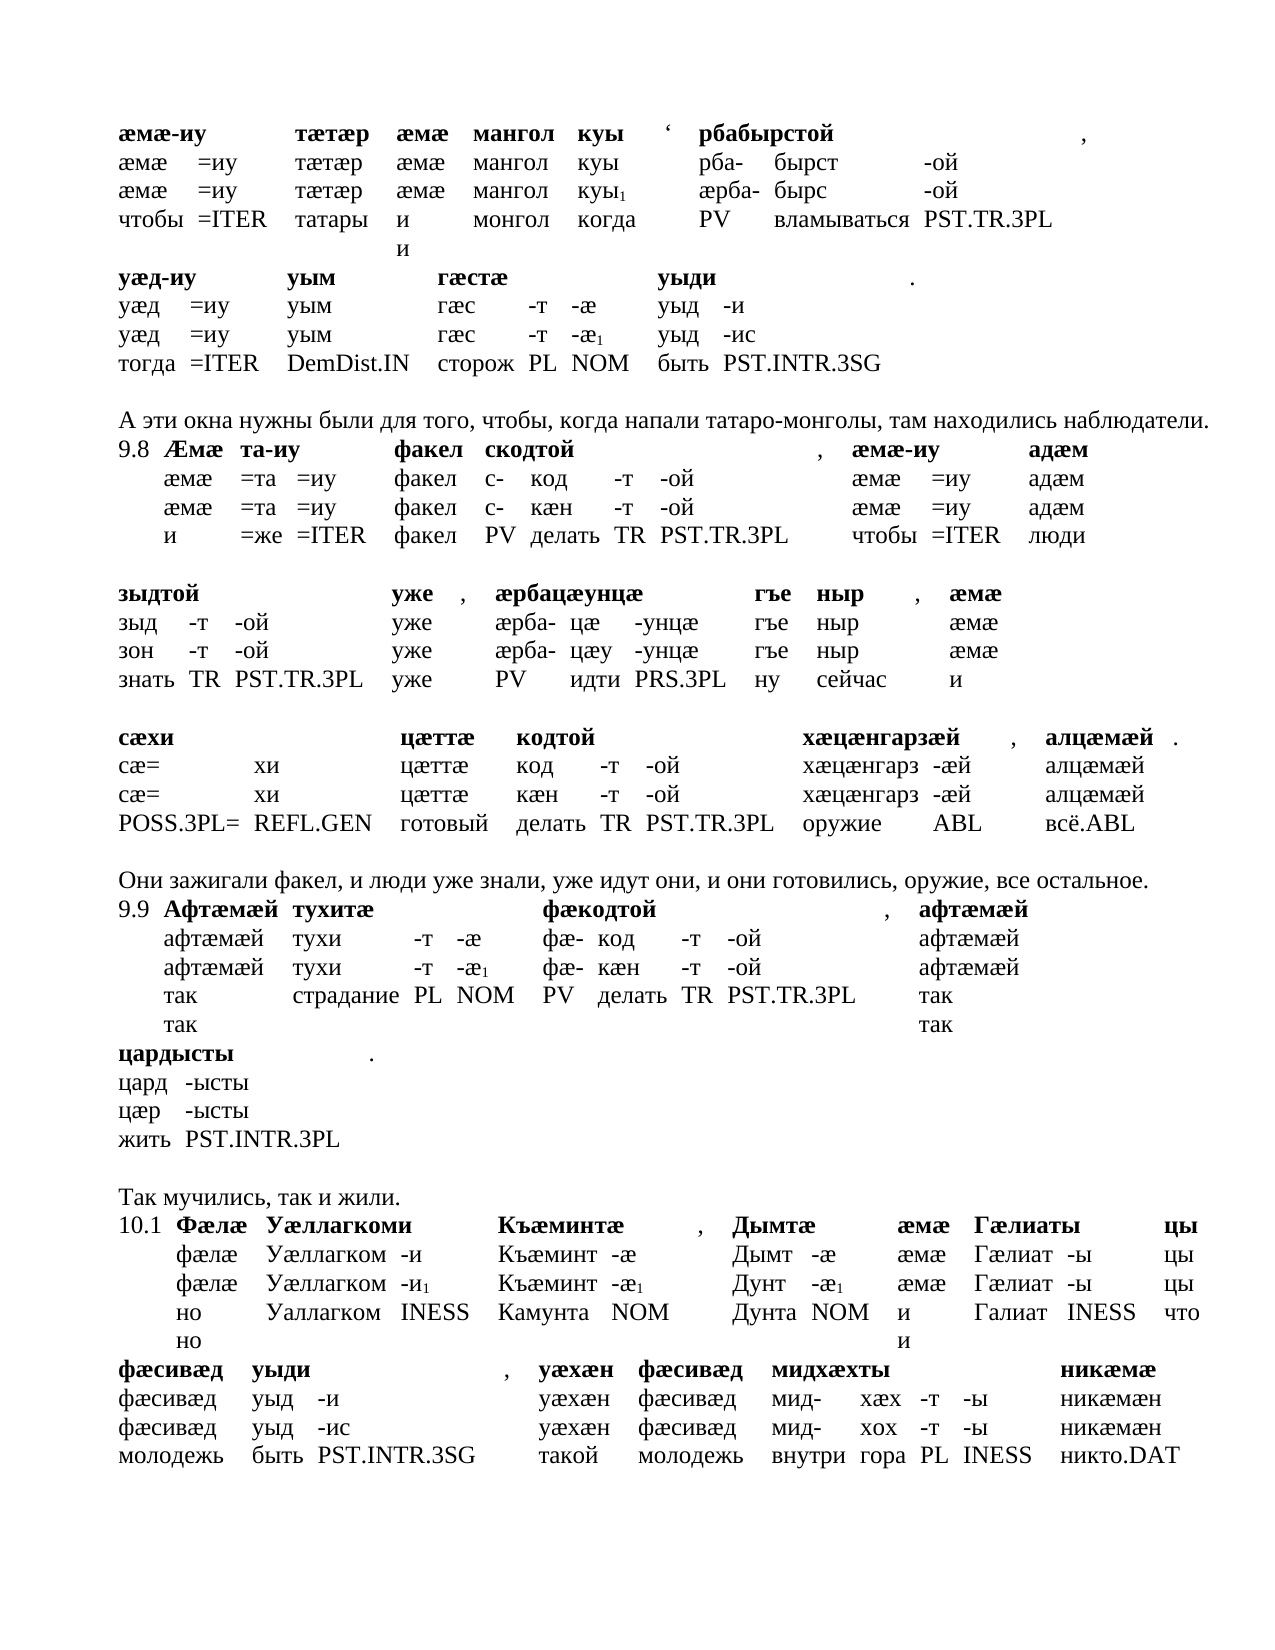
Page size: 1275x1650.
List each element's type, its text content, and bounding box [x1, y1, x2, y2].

text уже [391, 607, 432, 636]
text фæсивæд [638, 1412, 744, 1441]
text Уæллагком [265, 1268, 387, 1297]
text мангол [473, 176, 550, 204]
text афтæмæй [919, 952, 1019, 981]
text Уаллагком [265, 1297, 387, 1326]
text фæсивæд [118, 1354, 238, 1383]
text код [516, 751, 586, 779]
text æмæ [163, 492, 212, 521]
text -ой [924, 147, 1053, 176]
text , [1010, 722, 1031, 751]
text код [530, 463, 600, 492]
text æмæ-иу [852, 434, 1014, 463]
text PST.INTR.3PL [185, 1124, 341, 1153]
text монгол [473, 204, 550, 233]
text идти [570, 664, 621, 693]
text алцæмæй [1045, 779, 1145, 808]
text алцæмæй [1045, 722, 1159, 751]
text -т [681, 952, 713, 981]
text фæ- [542, 923, 584, 952]
text цæттæ [400, 779, 488, 808]
text -ой [727, 952, 856, 981]
text NOM [611, 1297, 670, 1326]
text -т [614, 463, 646, 492]
text -т [681, 923, 713, 952]
text гæстæ [437, 262, 643, 291]
text 10.1 [118, 1211, 162, 1239]
text уæхæн [538, 1383, 610, 1412]
text фæлæ [176, 1268, 238, 1297]
text =иу [189, 291, 259, 319]
text рбабырстой [699, 118, 1067, 147]
text PL [413, 981, 443, 1009]
text уæхæн [538, 1354, 624, 1383]
text делать [530, 521, 600, 549]
text PRS.3PL [634, 664, 727, 693]
text =иу [197, 147, 267, 176]
text -и [723, 291, 881, 319]
text что [1164, 1297, 1200, 1326]
text тогда [118, 348, 176, 377]
text афтæмæй [919, 923, 1019, 952]
text TR [681, 981, 713, 1009]
text æмæ [852, 463, 917, 492]
text , [914, 578, 935, 607]
text æмæ [396, 118, 459, 147]
text =иу [189, 319, 259, 348]
text -ы [1067, 1239, 1136, 1268]
text æмæ [118, 147, 184, 176]
text -æй [933, 751, 983, 779]
text мид- [771, 1412, 846, 1441]
text знать [118, 664, 175, 693]
text так [919, 981, 1019, 1009]
text никæмæн [1060, 1383, 1180, 1412]
text -т [528, 319, 557, 348]
text фæ- [542, 952, 584, 981]
text 9.9 [118, 894, 149, 923]
text молодежь [118, 1441, 224, 1469]
text -ой [234, 636, 364, 664]
text æмæ [949, 578, 1012, 607]
text Къæминтæ [498, 1211, 683, 1239]
text Уæллагкоми [265, 1211, 484, 1239]
text кæн [598, 952, 667, 981]
text -ис [317, 1412, 476, 1441]
text уыд [252, 1412, 304, 1441]
text Гæлиат [974, 1239, 1053, 1268]
text куы [577, 118, 650, 147]
text =иу [197, 176, 267, 204]
text уым [287, 262, 424, 291]
text ABL [933, 808, 983, 837]
text -æ1 [456, 952, 515, 981]
text хæцæнгарз [802, 751, 919, 779]
text PST.TR.3PL [646, 808, 775, 837]
text Камунта [498, 1297, 597, 1326]
text -т [920, 1412, 949, 1441]
text жить [118, 1124, 171, 1153]
text Фæлæ [176, 1211, 252, 1239]
text PST.TR.3PL [660, 521, 789, 549]
text адæм [1028, 492, 1086, 521]
text Афтæмæй [163, 894, 278, 923]
text -ы [963, 1412, 1032, 1441]
text -æ [456, 923, 515, 952]
text -æ [611, 1239, 670, 1268]
text Гæлиаты [974, 1211, 1150, 1239]
text . [909, 262, 930, 291]
text TR [614, 521, 646, 549]
text уæд [118, 319, 176, 348]
text кæн [530, 492, 600, 521]
text =иу [296, 463, 366, 492]
text Къæминт [498, 1239, 597, 1268]
text скодтой [484, 434, 803, 463]
text =же [240, 521, 283, 549]
text когда [577, 204, 636, 233]
text ‘ [664, 118, 685, 147]
text фæсивæд [638, 1383, 744, 1412]
text гæс [437, 291, 514, 319]
text фæсивæд [118, 1412, 224, 1441]
text и [897, 1297, 946, 1326]
text PST.TR.3PL [727, 981, 856, 1009]
text афтæмæй [163, 923, 264, 952]
text зыд [118, 607, 175, 636]
text =ITER [189, 348, 259, 377]
text всё.ABL [1045, 808, 1145, 837]
text уæд [118, 291, 176, 319]
text , [884, 894, 905, 923]
text -ой [727, 923, 856, 952]
text мангол [473, 118, 564, 147]
text PST.TR.3PL [234, 664, 364, 693]
text хи [254, 751, 373, 779]
text тæтæр [295, 118, 382, 147]
text , [817, 434, 838, 463]
text , [503, 1354, 524, 1383]
text =та [240, 492, 283, 521]
text чтобы [118, 204, 184, 233]
text PL [528, 348, 557, 377]
text кæн [516, 779, 586, 808]
text так [919, 1009, 1033, 1038]
text INESS [400, 1297, 470, 1326]
text æрба- [495, 636, 556, 664]
text -ой [924, 176, 1053, 204]
text цæ [570, 607, 621, 636]
text хи [254, 779, 373, 808]
text Они зажигали факел, и люди уже знали, уже идут они, и они готовились, оружие, все остальное. [118, 866, 1249, 894]
text вламываться [774, 204, 910, 233]
text цæттæ [400, 751, 488, 779]
text гъе [754, 578, 803, 607]
text , [1081, 118, 1102, 147]
text POSS.3PL= [118, 808, 240, 837]
text =иу [931, 463, 1001, 492]
text æмæ [396, 147, 445, 176]
text бырст [774, 147, 910, 176]
text -т [189, 607, 221, 636]
text алцæмæй [1045, 751, 1145, 779]
text и [897, 1326, 960, 1354]
text та-иу [240, 434, 380, 463]
text уым [287, 291, 410, 319]
text цæу [570, 636, 621, 664]
text куы1 [577, 176, 636, 204]
text внутри [771, 1441, 846, 1469]
text уыди [657, 262, 895, 291]
text -æ [571, 291, 629, 319]
text ну [754, 664, 789, 693]
text -æ1 [611, 1268, 670, 1297]
text уым [287, 319, 410, 348]
text -ой [646, 751, 775, 779]
text уже [391, 578, 446, 607]
text делать [598, 981, 667, 1009]
text -ысты [185, 1096, 341, 1124]
text -æ1 [811, 1268, 869, 1297]
text PV [484, 521, 517, 549]
text А эти окна нужны были для того, чтобы, когда напали татаро-монголы, там находились наблюдатели. [118, 406, 1249, 434]
text æмæ [949, 607, 998, 636]
text сторож [437, 348, 514, 377]
text æрба- [699, 176, 760, 204]
text уыд [657, 291, 709, 319]
text рба- [699, 147, 760, 176]
text такой [538, 1441, 610, 1469]
text сæ= [118, 779, 240, 808]
text афтæмæй [919, 894, 1033, 923]
text -ис [723, 319, 881, 348]
text и [396, 204, 445, 233]
text -унцæ [634, 607, 727, 636]
text кодтой [516, 722, 789, 751]
text æмæ [897, 1211, 960, 1239]
text NOM [811, 1297, 869, 1326]
text -т [413, 952, 443, 981]
text зон [118, 636, 175, 664]
text , [460, 578, 481, 607]
text так [163, 981, 264, 1009]
text ныр [816, 578, 901, 607]
text гъе [754, 607, 789, 636]
text хæцæнгарз [802, 779, 919, 808]
text люди [1028, 521, 1086, 549]
text чтобы [852, 521, 917, 549]
text -и [400, 1239, 470, 1268]
text PST.INTR.3SG [723, 348, 881, 377]
text уыди [252, 1354, 490, 1383]
text Къæминт [498, 1268, 597, 1297]
text 9.8 [118, 434, 149, 463]
text куы [577, 147, 636, 176]
text афтæмæй [163, 952, 264, 981]
text и [163, 521, 212, 549]
text факел [394, 434, 471, 463]
text и [949, 664, 998, 693]
text -и [317, 1383, 476, 1412]
text фæсивæд [638, 1354, 758, 1383]
text татары [295, 204, 368, 233]
text PV [495, 664, 556, 693]
text -ы [1067, 1268, 1136, 1297]
text цы [1164, 1239, 1200, 1268]
text сæ= [118, 751, 240, 779]
text Дунта [732, 1297, 797, 1326]
text тухитæ [292, 894, 529, 923]
text -т [600, 751, 632, 779]
text -ысты [185, 1067, 341, 1096]
text -унцæ [634, 636, 727, 664]
text Уæллагком [265, 1239, 387, 1268]
text æмæ-иу [118, 118, 281, 147]
text гора [860, 1441, 906, 1469]
text -æ1 [571, 319, 629, 348]
text цы [1164, 1268, 1200, 1297]
text сейчас [816, 664, 887, 693]
text факел [394, 521, 457, 549]
text уже [391, 636, 432, 664]
text æмæ [396, 176, 445, 204]
text ныр [816, 607, 887, 636]
text тухи [292, 923, 400, 952]
text PL [920, 1441, 949, 1469]
text уже [391, 664, 432, 693]
text æмæ [949, 636, 998, 664]
text -æй [933, 779, 983, 808]
text Гæлиат [974, 1268, 1053, 1297]
text хæх [860, 1383, 906, 1412]
text æмæ [163, 463, 212, 492]
text делать [516, 808, 586, 837]
text и [396, 233, 459, 262]
text мид- [771, 1383, 846, 1412]
text =ITER [296, 521, 366, 549]
text цард [118, 1067, 171, 1096]
text -и1 [400, 1268, 470, 1297]
text -т [189, 636, 221, 664]
text цæттæ [400, 722, 502, 751]
text -т [600, 779, 632, 808]
text цæр [118, 1096, 171, 1124]
text уæхæн [538, 1412, 610, 1441]
text Дунт [732, 1268, 797, 1297]
text . [1172, 722, 1193, 751]
text =иу [931, 492, 1001, 521]
text PST.INTR.3SG [317, 1441, 476, 1469]
text хæцæнгарзæй [802, 722, 997, 751]
text -т [614, 492, 646, 521]
text быть [252, 1441, 304, 1469]
text æмæ [118, 176, 184, 204]
text факел [394, 492, 457, 521]
text адæм [1028, 463, 1086, 492]
text фæкодтой [542, 894, 870, 923]
text никæмæн [1060, 1412, 1180, 1441]
text Æмæ [163, 434, 226, 463]
text никто.DAT [1060, 1441, 1180, 1469]
text с- [484, 492, 517, 521]
text зыдтой [118, 578, 378, 607]
text DemDist.IN [287, 348, 410, 377]
text тæтæр [295, 147, 368, 176]
text фæлæ [176, 1239, 238, 1268]
text бырс [774, 176, 910, 204]
text сæхи [118, 722, 386, 751]
text гъе [754, 636, 789, 664]
text æрбацæунцæ [495, 578, 741, 607]
text æрба- [495, 607, 556, 636]
text готовый [400, 808, 488, 837]
text цардысты [118, 1038, 354, 1067]
text тухи [292, 952, 400, 981]
text TR [189, 664, 221, 693]
text быть [657, 348, 709, 377]
text никæмæ [1060, 1354, 1194, 1383]
text Галиат [974, 1297, 1053, 1326]
text уыд [252, 1383, 304, 1412]
text так [163, 1009, 278, 1038]
text уыд [657, 319, 709, 348]
text -ы [963, 1383, 1032, 1412]
text страдание [292, 981, 400, 1009]
text ныр [816, 636, 887, 664]
text оружие [802, 808, 919, 837]
text код [598, 923, 667, 952]
text NOM [456, 981, 515, 1009]
text адæм [1028, 434, 1099, 463]
text INESS [1067, 1297, 1136, 1326]
text PV [699, 204, 760, 233]
text æмæ [852, 492, 917, 521]
text =ITER [931, 521, 1001, 549]
text . [368, 1038, 389, 1067]
text æмæ [897, 1239, 946, 1268]
text PST.TR.3PL [924, 204, 1053, 233]
text , [697, 1211, 718, 1239]
text мангол [473, 147, 550, 176]
text с- [484, 463, 517, 492]
text но [176, 1326, 252, 1354]
text фæсивæд [118, 1383, 224, 1412]
text уæд-иу [118, 262, 273, 291]
text =ITER [197, 204, 267, 233]
text хох [860, 1412, 906, 1441]
text мидхæхты [771, 1354, 1046, 1383]
text =та [240, 463, 283, 492]
text -ой [234, 607, 364, 636]
text -ой [646, 779, 775, 808]
text Дымт [732, 1239, 797, 1268]
text PV [542, 981, 584, 1009]
text Дымтæ [732, 1211, 883, 1239]
text INESS [963, 1441, 1032, 1469]
text гæс [437, 319, 514, 348]
text -ой [660, 492, 789, 521]
text æмæ [897, 1268, 946, 1297]
text молодежь [638, 1441, 744, 1469]
text =иу [296, 492, 366, 521]
text -т [413, 923, 443, 952]
text Так мучились, так и жили. [118, 1182, 1249, 1211]
text -æ [811, 1239, 869, 1268]
text факел [394, 463, 457, 492]
text -т [528, 291, 557, 319]
text -т [920, 1383, 949, 1412]
text тæтæр [295, 176, 368, 204]
text цы [1164, 1211, 1214, 1239]
text TR [600, 808, 632, 837]
text -ой [660, 463, 789, 492]
text REFL.GEN [254, 808, 373, 837]
text но [176, 1297, 238, 1326]
text NOM [571, 348, 629, 377]
